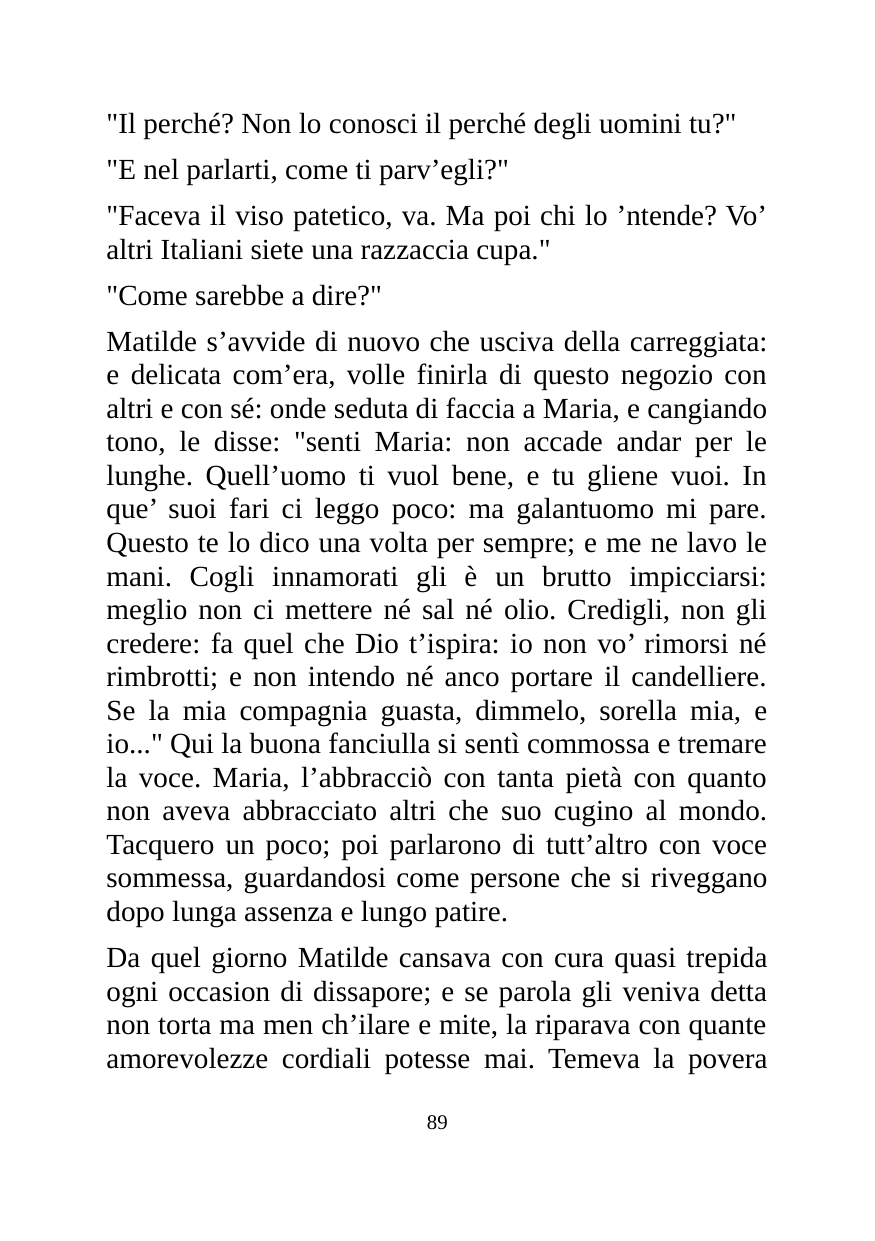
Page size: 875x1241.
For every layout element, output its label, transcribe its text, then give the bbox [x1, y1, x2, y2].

text "Come sarebbe a dire?" [106, 278, 768, 311]
text "Faceva il viso patetico, va. Ma poi chi lo ’ntende? Vo’ altri Italiani siete una razzaccia cupa." [106, 198, 768, 265]
text "E nel parlarti, come ti parv’egli?" [106, 152, 768, 186]
text Da quel giorno Matilde cansava con cura quasi trepida ogni occasion di dissapore; e se parola gli veniva detta non torta ma men ch’ilare e mite, la riparava con quante amorevolezze cordiali potesse mai. Temeva la povera [106, 940, 768, 1074]
text Matilde s’avvide di nuovo che usciva della carreggiata: e delicata com’era, volle finirla di questo negozio con altri e con sé: onde seduta di faccia a Maria, e cangiando tono, le disse: "senti Maria: non accade andar per le lunghe. Quell’uomo ti vuol bene, e tu gliene vuoi. In que’ suoi fari ci leggo poco: ma galantuomo mi pare. Questo te lo dico una volta per sempre; e me ne lavo le mani. Cogli innamorati gli è un brutto impicciarsi: meglio non ci mettere né sal né olio. Credigli, non gli credere: fa quel che Dio t’ispira: io non vo’ rimorsi né rimbrotti; e non intendo né anco portare il candelliere. Se la mia compagnia guasta, dimmelo, sorella mia, e io..." Qui la buona fanciulla si sentì commossa e tremare la voce. Maria, l’abbracciò con tanta pietà con quanto non aveva abbracciato altri che suo cugino al mondo. Tacquero un poco; poi parlarono di tutt’altro con voce sommessa, guardandosi come persone che si riveggano dopo lunga assenza e lungo patire. [106, 324, 768, 928]
text "Il perché? Non lo conosci il perché degli uomini tu?" [106, 106, 768, 140]
